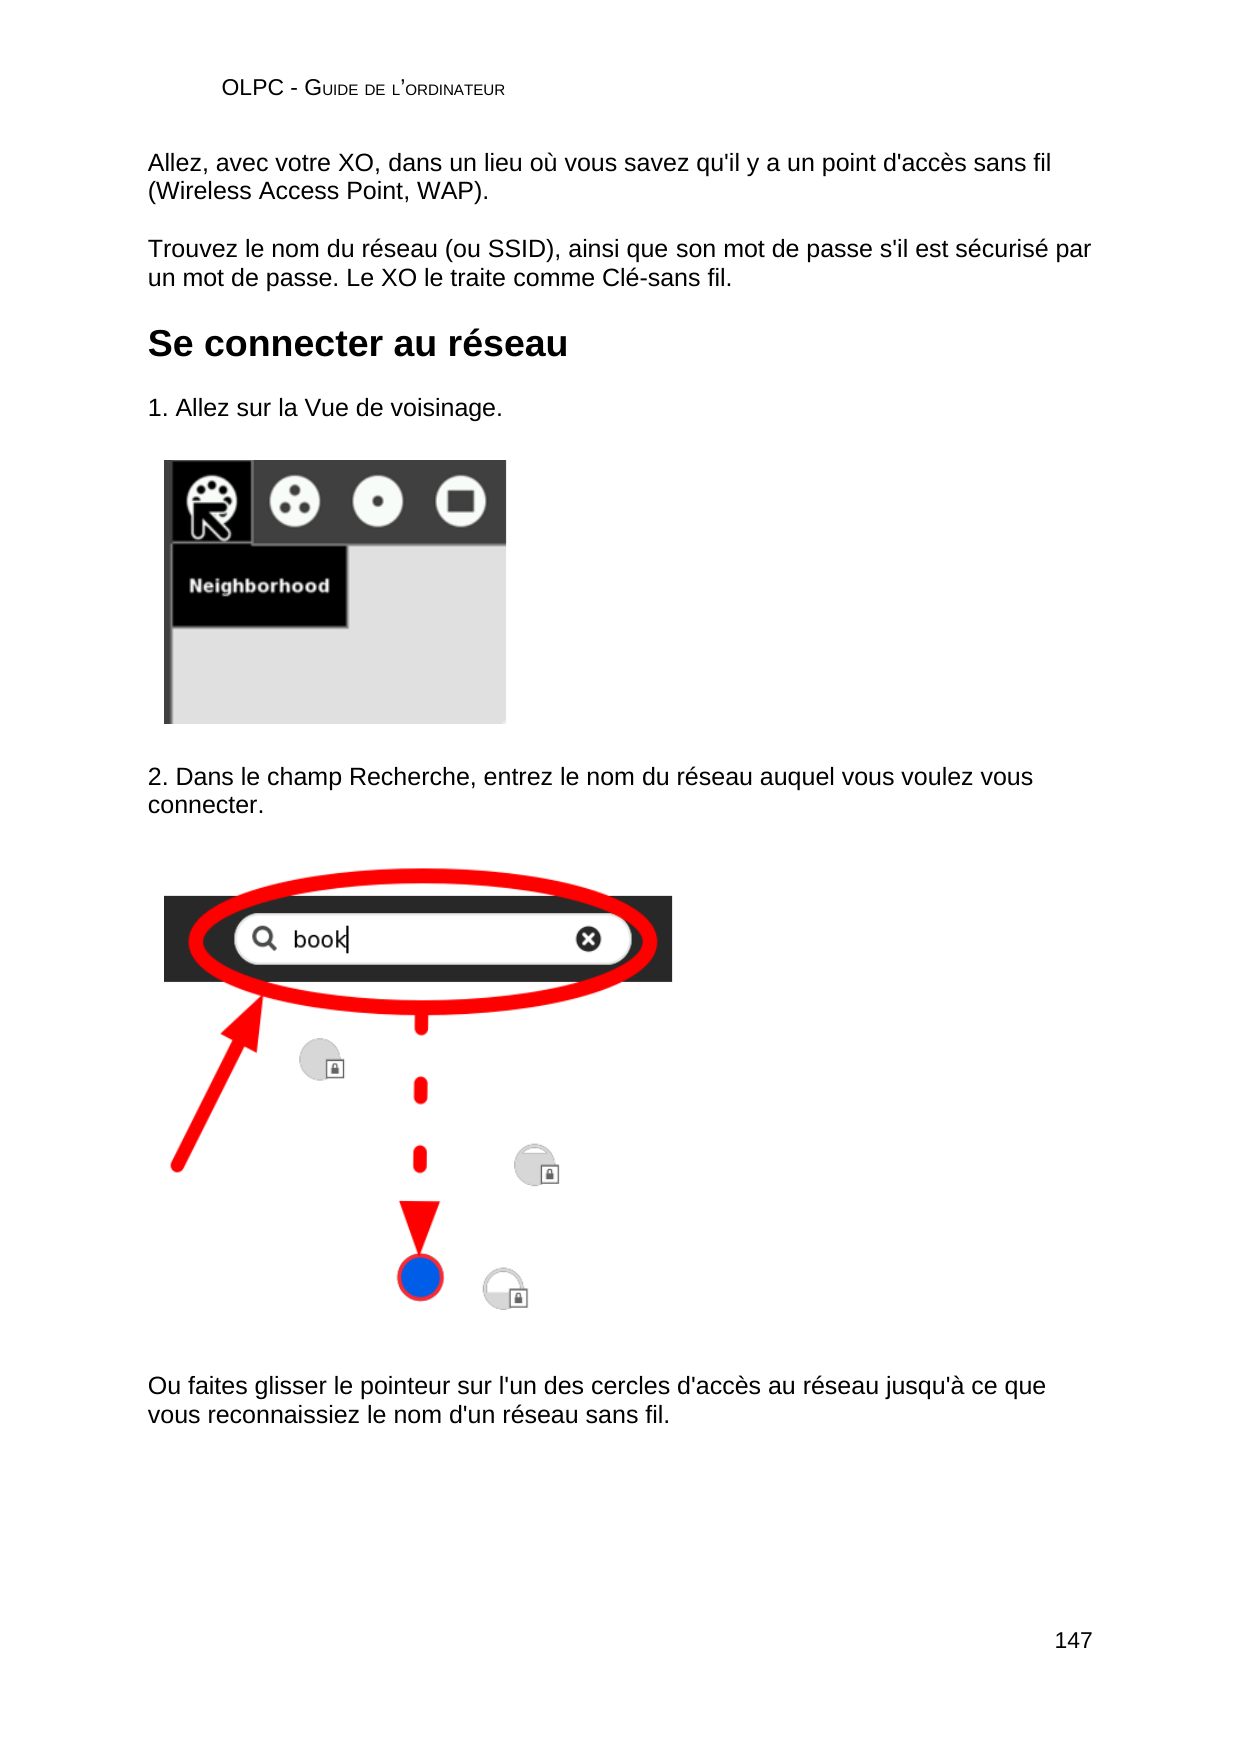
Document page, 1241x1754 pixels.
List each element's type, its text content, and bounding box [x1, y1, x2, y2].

text Trouvez le nom du réseau (ou SSID), ainsi que son mot de passe s'il est sécurisé par un mot de passe. Le XO le traite comme Clé-sans fil. [148, 234, 1092, 292]
text Allez, avec votre XO, dans un lieu où vous savez qu'il y a un point d'accès sans fil (Wireless Access Point, WAP). [148, 148, 1092, 205]
text Ou faites glisser le pointeur sur l'un des cercles d'accès au réseau jusqu'à ce que vous reconnaissiez le nom d'un réseau sans fil. [148, 1371, 1092, 1428]
picture [164, 460, 507, 724]
text Se connecter au réseau [148, 321, 1092, 364]
text 2. Dans le champ Recherche, entrez le nom du réseau auquel vous voulez vous connecter. [148, 762, 1092, 819]
text 1. Allez sur la Vue de voisinage. [148, 393, 1092, 422]
picture [164, 857, 673, 1333]
